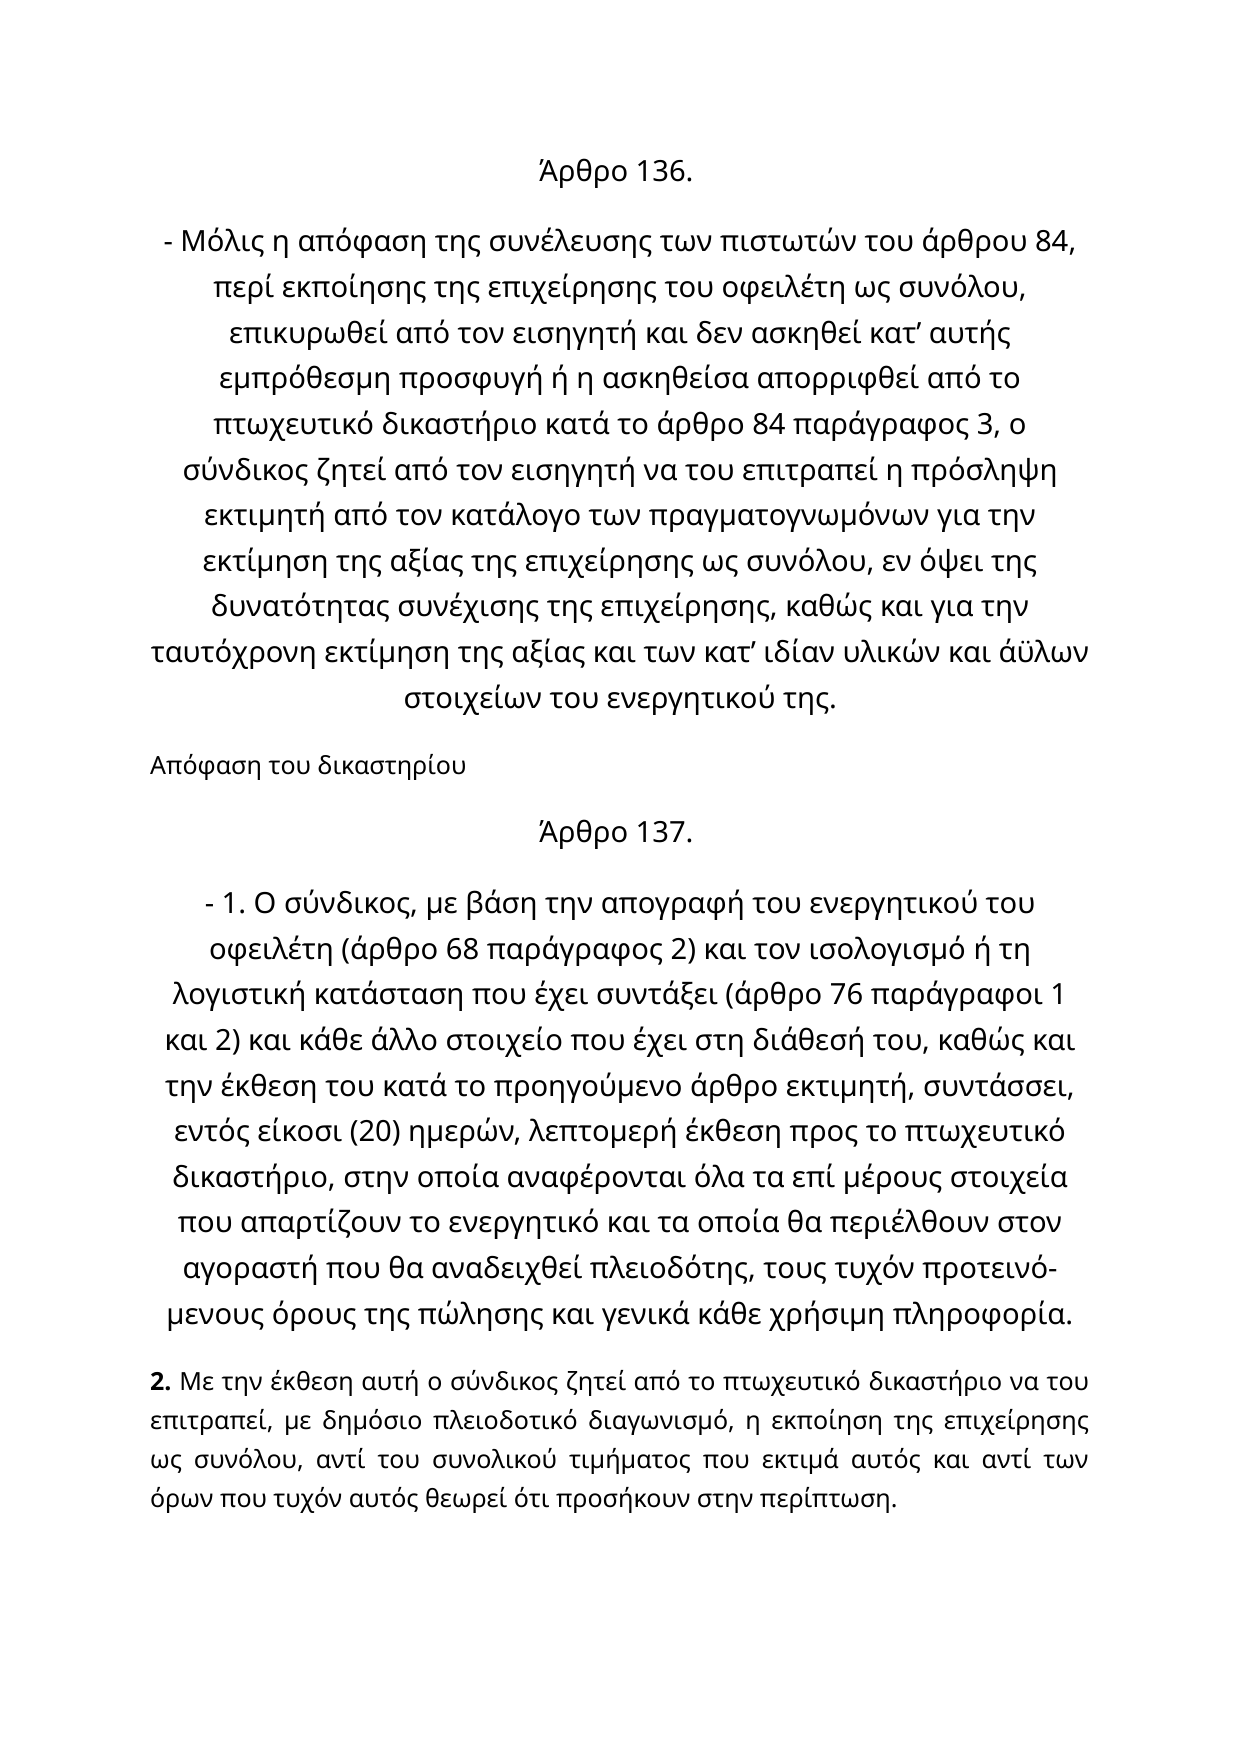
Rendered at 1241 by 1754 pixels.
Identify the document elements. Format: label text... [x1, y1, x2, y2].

subtitle Άρθρο 136. [150, 150, 1090, 190]
subtitle - Μόλις η απόφαση της συνέλευσης των πιστωτών του άρθρου 84, περί εκποίησης της επιχείρησης του οφειλέτη ως συνόλου, επικυρωθεί από τον εισηγητή και δεν ασκηθεί κατ’ αυτής εμπρόθεσμη προσφυγή ή η ασκηθείσα απορριφθεί από το πτωχευτικό δικαστήριο κατά το άρθρο 84 παράγραφος 3, ο σύνδικος ζητεί από τον εισηγητή να του επιτραπεί η πρόσληψη εκτιμητή από τον κατάλογο των πραγματογνωμόνων για την εκτίμηση της αξίας της επιχείρησης ως συνόλου, εν όψει της δυνατότητας συνέχισης της επιχείρησης, καθώς και για την ταυτόχρονη εκτίμηση της αξίας και των κατ’ ιδίαν υλικών και άϋλων στοιχείων του ενεργητικού της. [150, 221, 1090, 717]
subtitle Άρθρο 137. [150, 812, 1090, 851]
text 2. Με την έκθεση αυτή ο σύνδικος ζητεί από το πτωχευτικό δικαστήριο να του επιτραπεί, με δημόσιο πλειοδοτικό διαγωνισμό, η εκποίηση της επιχείρησης ως συνόλου, αντί του συνολικού τιμήματος που εκτιμά αυτός και αντί των όρων που τυχόν αυτός θεωρεί ότι προσήκουν στην περίπτωση. [150, 1363, 1090, 1515]
text Απόφαση του δικαστηρίου [150, 747, 1090, 782]
subtitle - 1. Ο σύνδικος, με βάση την απογραφή του ενεργητικού του οφειλέτη (άρθρο 68 παράγραφος 2) και τον ισολογισμό ή τη λογιστική κατάσταση που έχει συντάξει (άρθρο 76 παράγραφοι 1 και 2) και κάθε άλλο στοιχείο που έχει στη διάθεσή του, καθώς και την έκθεση του κατά το προηγούμενο άρθρο εκτιμητή, συντάσσει, εντός είκοσι (20) ημερών, λεπτομερή έκθεση προς το πτωχευτικό δικαστήριο, στην οποία αναφέρονται όλα τα επί μέρους στοιχεία που απαρτίζουν το ενεργητικό και τα οποία θα περιέλθουν στον αγοραστή που θα αναδειχθεί πλειοδότης, τους τυχόν προτεινό- μενους όρους της πώλησης και γενικά κάθε χρήσιμη πληροφορία. [150, 882, 1090, 1333]
